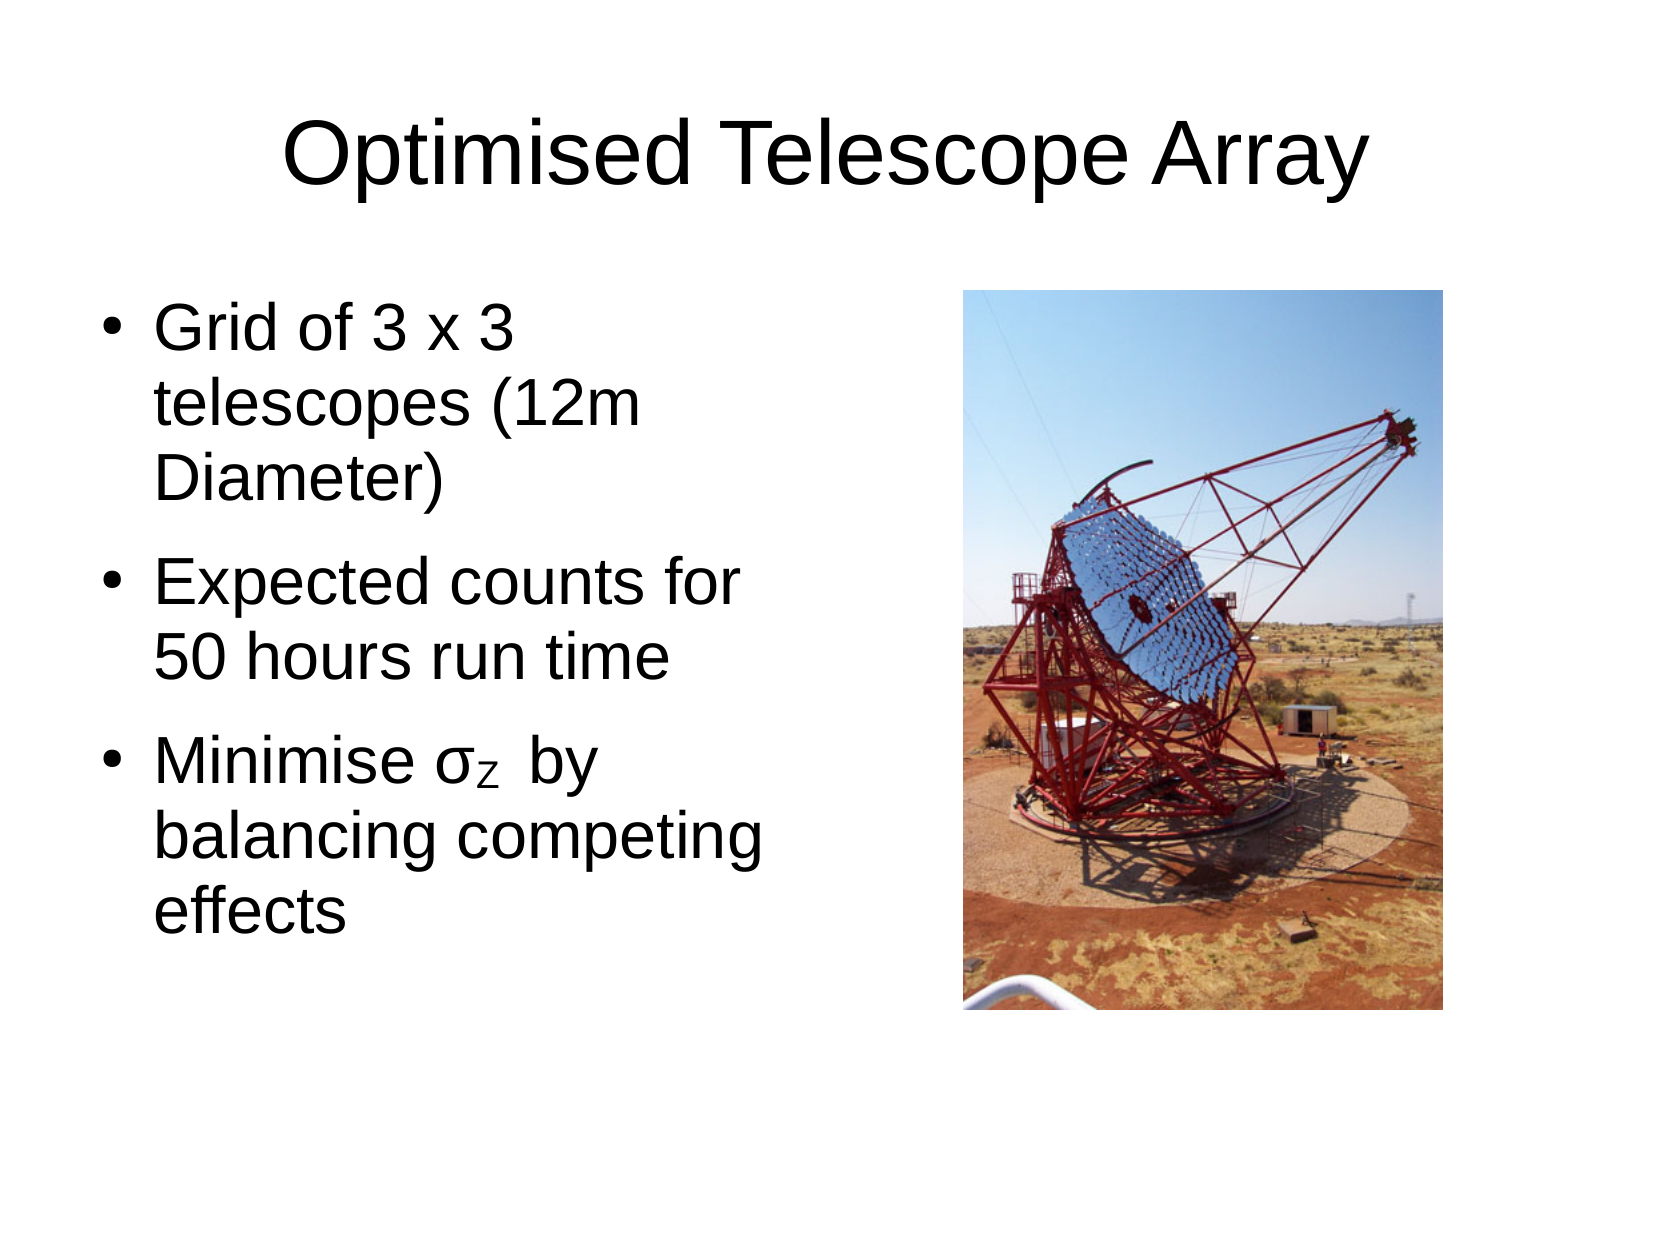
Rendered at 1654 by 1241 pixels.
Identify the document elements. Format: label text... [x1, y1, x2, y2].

title Optimised Telescope Array [82, 49, 1571, 257]
picture [963, 290, 1443, 1010]
list Grid of 3 x 3 telescopes (12m Diameter) Expected counts for 50 hours run time Minimise σZ by balancing competing effects [82, 290, 809, 1010]
